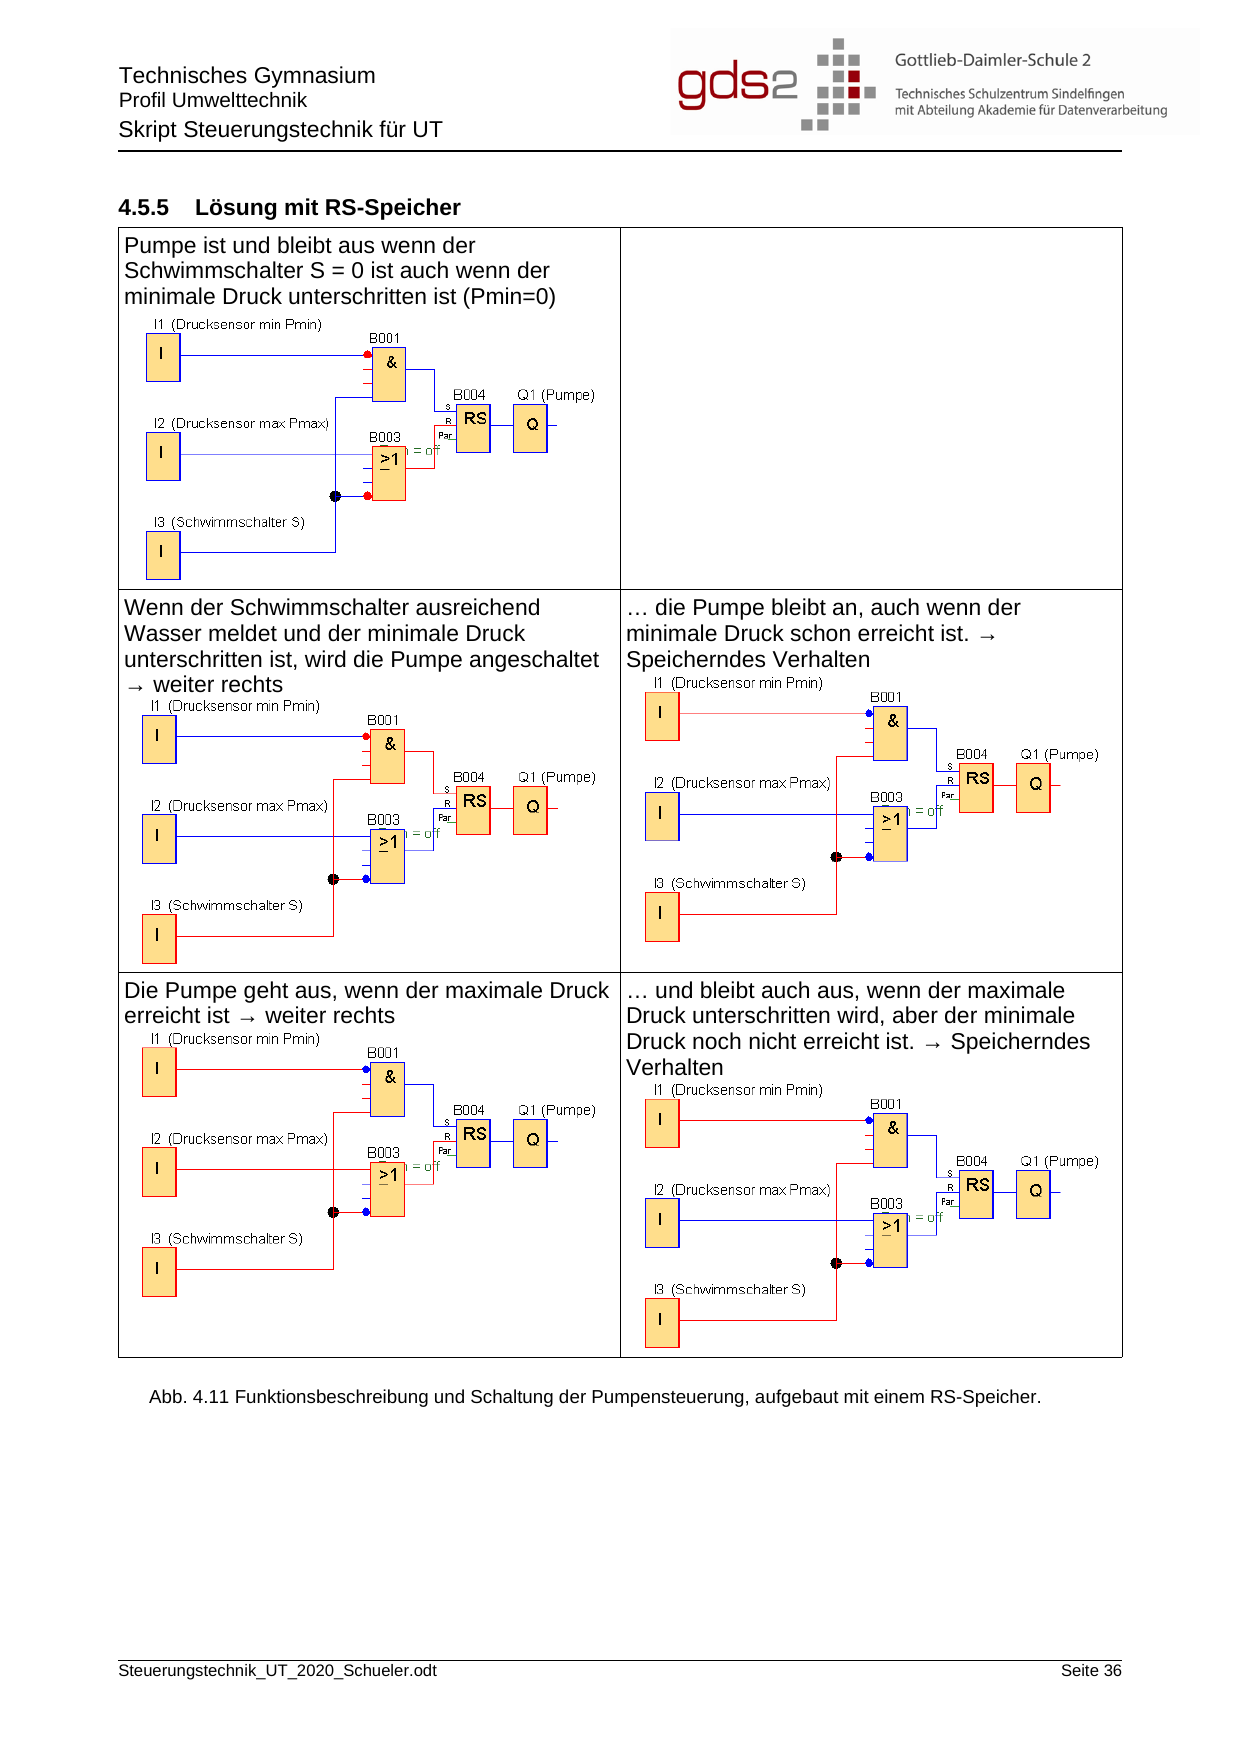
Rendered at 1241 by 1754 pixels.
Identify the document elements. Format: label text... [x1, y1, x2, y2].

table_header Pumpe ist und bleibt aus wenn der Schwimmschalter S = 0 ist auch wenn der minimale Druck unterschritten ist (Pmin=0) [119, 228, 620, 589]
picture [670, 28, 1201, 135]
picture [135, 1028, 597, 1302]
table_cell Wenn der Schwimmschalter ausreichend Wasser meldet und der minimale Druck unterschritten ist, wird die Pumpe angeschaltet → weiter rechts [119, 590, 620, 972]
picture [135, 697, 597, 966]
table_header [621, 228, 1122, 589]
table_header [149, 1370, 1080, 1374]
picture [637, 1080, 1099, 1352]
text Abb. 4.11 Funktionsbeschreibung und Schaltung der Pumpensteuerung, aufgebaut mit einem RS-Speicher. [149, 1387, 1080, 1408]
picture [637, 672, 1099, 946]
subtitle Lösung mit RS-Speicher [118, 195, 1122, 220]
table_cell … und bleibt auch aus, wenn der maximale Druck unterschritten wird, aber der minimale Druck noch nicht erreicht ist. → Speicherndes Verhalten [621, 973, 1122, 1357]
table_cell Die Pumpe geht aus, wenn der maximale Druck erreicht ist → weiter rechts [119, 973, 620, 1357]
table_cell … die Pumpe bleibt an, auch wenn der minimale Druck schon erreicht ist. → Speicherndes Verhalten [621, 590, 1122, 972]
picture [135, 309, 597, 584]
